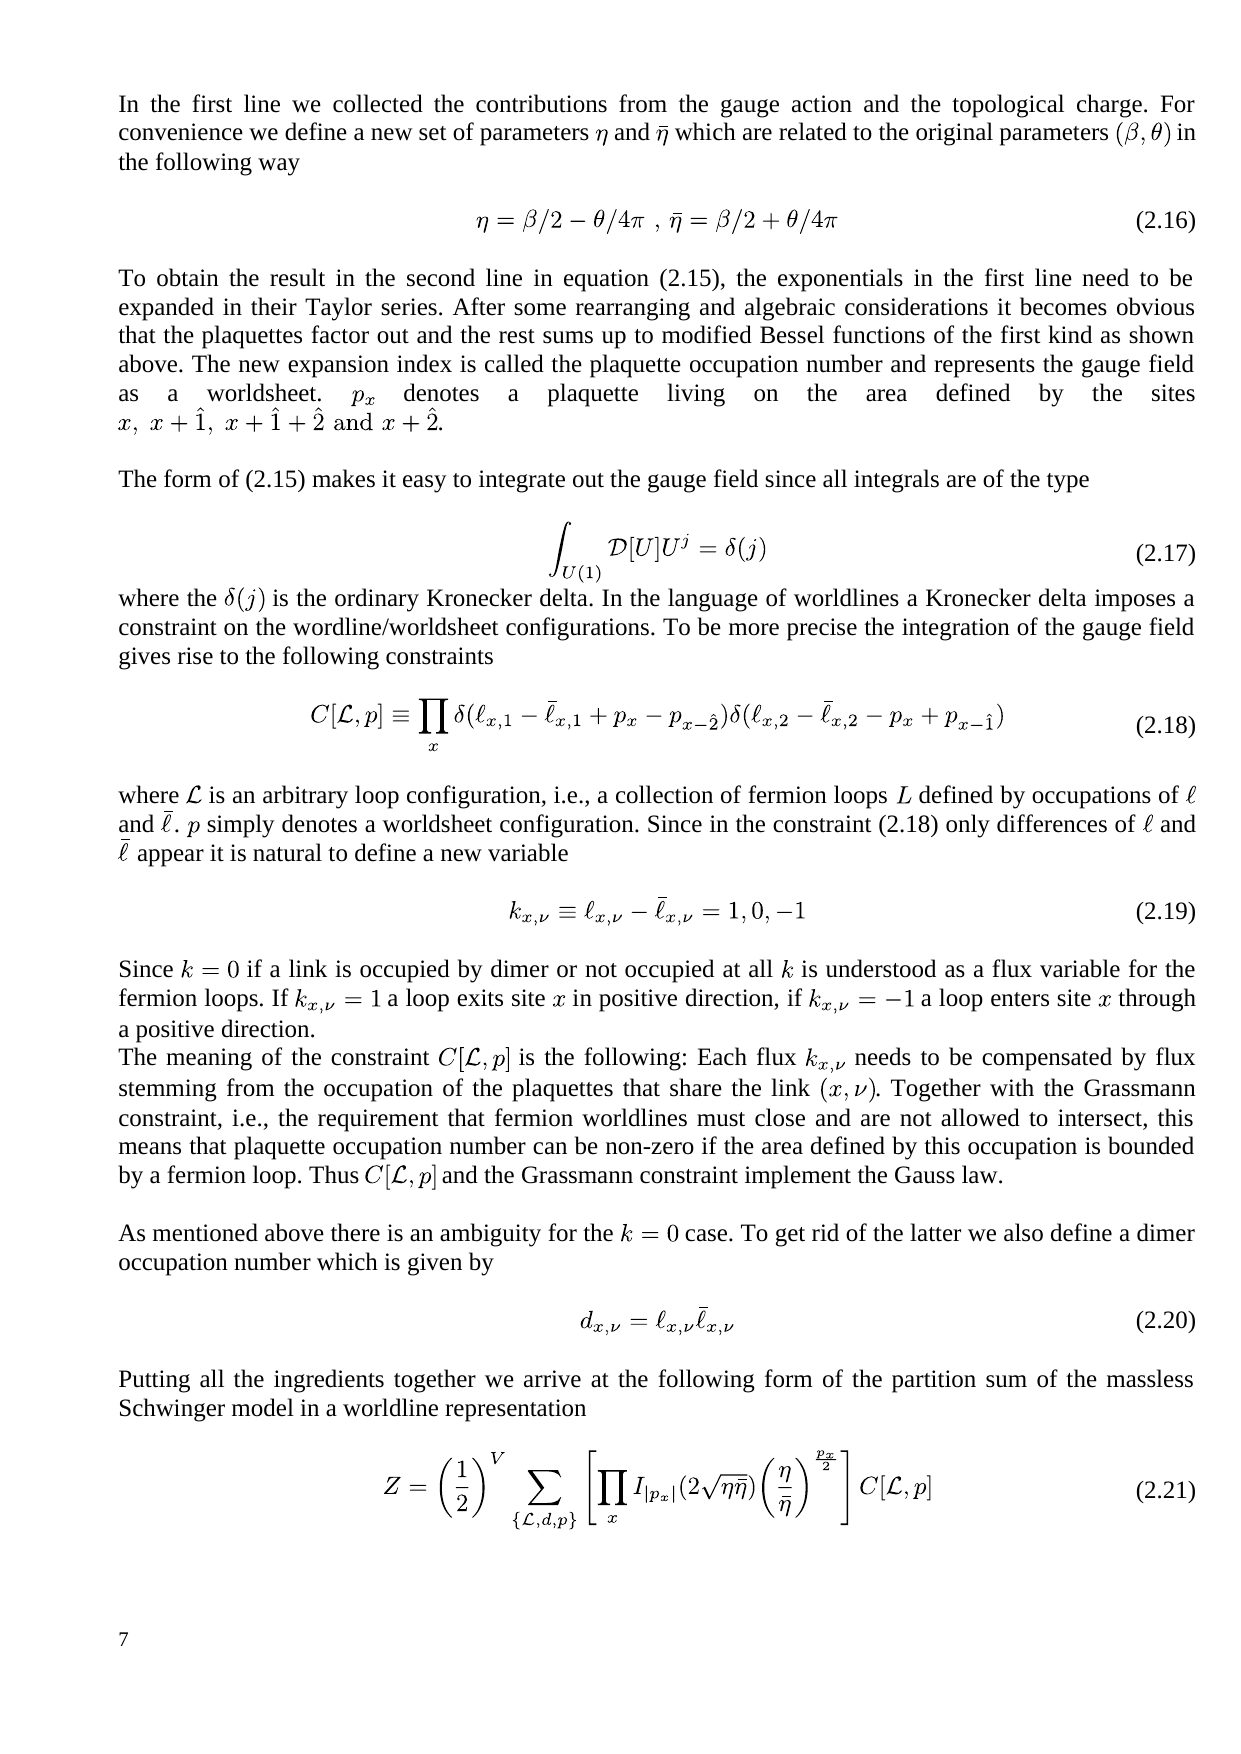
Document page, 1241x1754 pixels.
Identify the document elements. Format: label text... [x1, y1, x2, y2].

text As mentioned above there is an ambiguity for the case. To get rid of the latter we also define a dimer occupation number which is given by [118, 1218, 1196, 1276]
text In the first line we collected the contributions from the gauge action and the topological charge. For convenience we define a new set of parameters and which are related to the original parameters in the following way [118, 89, 1196, 176]
text [118, 698, 418, 751]
text [118, 1450, 588, 1529]
text To obtain the result in the second line in equation (2.15), the exponentials in the first line need to be expanded in their Taylor series. After some rearranging and algebraic considerations it becomes obvious that the plaquettes factor out and the rest sums up to modified Bessel functions of the first kind as shown above. The new expansion index is called the plaquette occupation number and represents the gauge field as a worldsheet. denotes a plaquette living on the area defined by the sites . [118, 263, 1196, 435]
text (2.18) [449, 698, 1196, 751]
text The meaning of the constraint is the following: Each flux needs to be compensated by flux stemming from the occupation of the plaquettes that share the link . Together with the Grassmann constraint, i.e., the requirement that fermion worldlines must close and are not allowed to intersect, this means that plaquette occupation number can be non-zero if the area defined by this occupation is bounded by a fermion loop. Thus and the Grassmann constraint implement the Gauss law. [118, 1042, 1196, 1190]
text [118, 522, 582, 583]
text (2.21) [849, 1450, 1196, 1529]
text Since if a link is occupied by dimer or not occupied at all is understood as a flux variable for the fermion loops. If a loop exits site in positive direction, if a loop enters site through a positive direction. [118, 954, 1196, 1042]
text (2.20) [118, 1305, 1196, 1335]
text The form of (2.15) makes it easy to integrate out the gauge field since all integrals are of the type [118, 464, 1196, 493]
text Putting all the ingredients together we arrive at the following form of the partition sum of the massless Schwinger model in a worldline representation [118, 1364, 1196, 1422]
text where the is the ordinary Kronecker delta. In the language of worldlines a Kronecker delta imposes a constraint on the wordline/worldsheet configurations. To be more precise the integration of the gauge field gives rise to the following constraints [118, 583, 1196, 670]
text (2.16) [118, 204, 1196, 234]
text (2.19) [118, 895, 1196, 926]
text (2.17) [597, 522, 1196, 583]
text where is an arbitrary loop configuration, i.e., a collection of fermion loops defined by occupations of and . simply denotes a worldsheet configuration. Since in the constraint (2.18) only differences of and appear it is natural to define a new variable [118, 780, 1196, 866]
